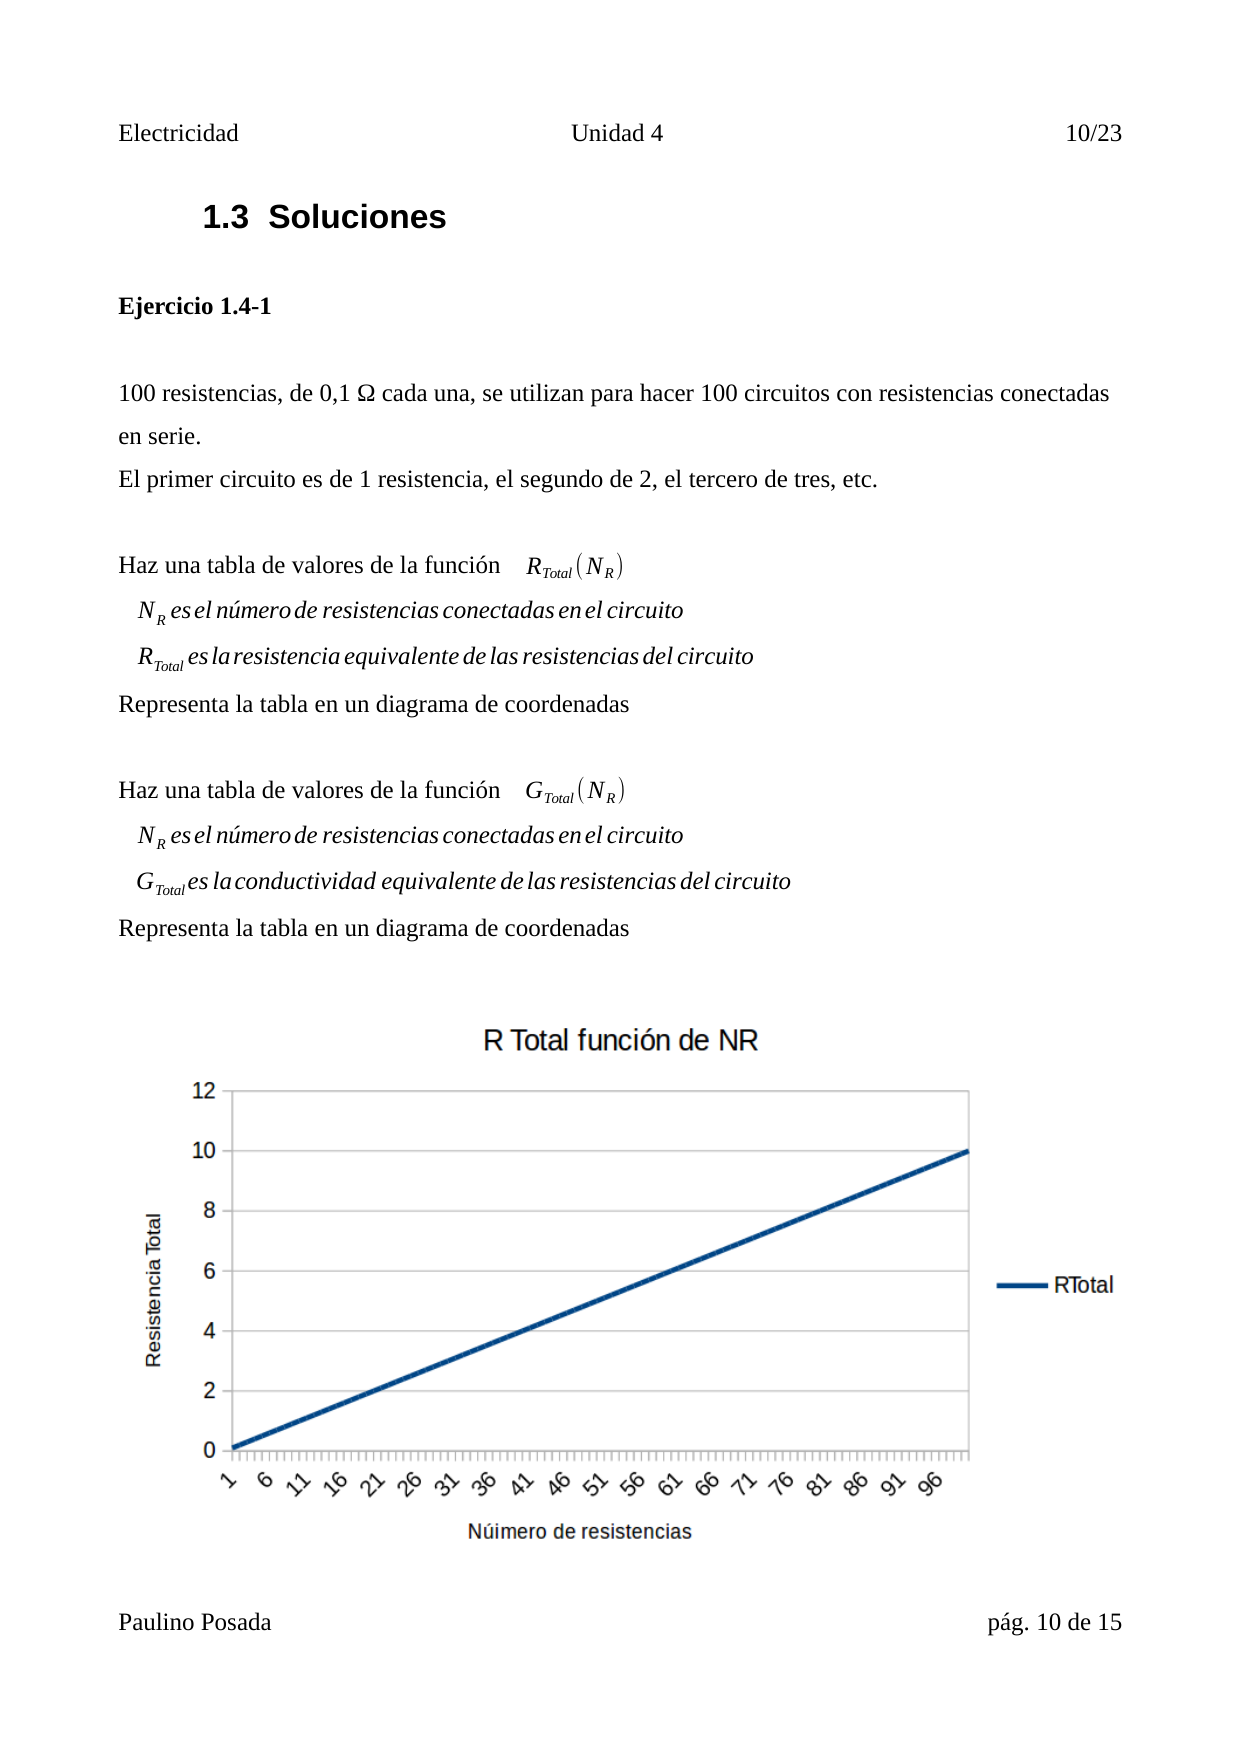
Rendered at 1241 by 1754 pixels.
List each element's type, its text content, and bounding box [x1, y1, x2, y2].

text El primer circuito es de 1 resistencia, el segundo de 2, el tercero de tres, etc. [118, 464, 1122, 493]
text Haz una tabla de valores de la función [118, 550, 1122, 583]
text Representa la tabla en un diagrama de coordenadas [118, 913, 1122, 942]
picture [118, 999, 1123, 1561]
subtitle Soluciones [193, 197, 1122, 236]
text Representa la tabla en un diagrama de coordenadas [118, 689, 1122, 717]
text Ejercicio 1.4-1 [118, 291, 1122, 320]
text 100 resistencias, de 0,1 Ω cada una, se utilizan para hacer 100 circuitos con resistencias conectadas en serie. [118, 378, 1122, 449]
text Haz una tabla de valores de la función [118, 775, 1122, 807]
